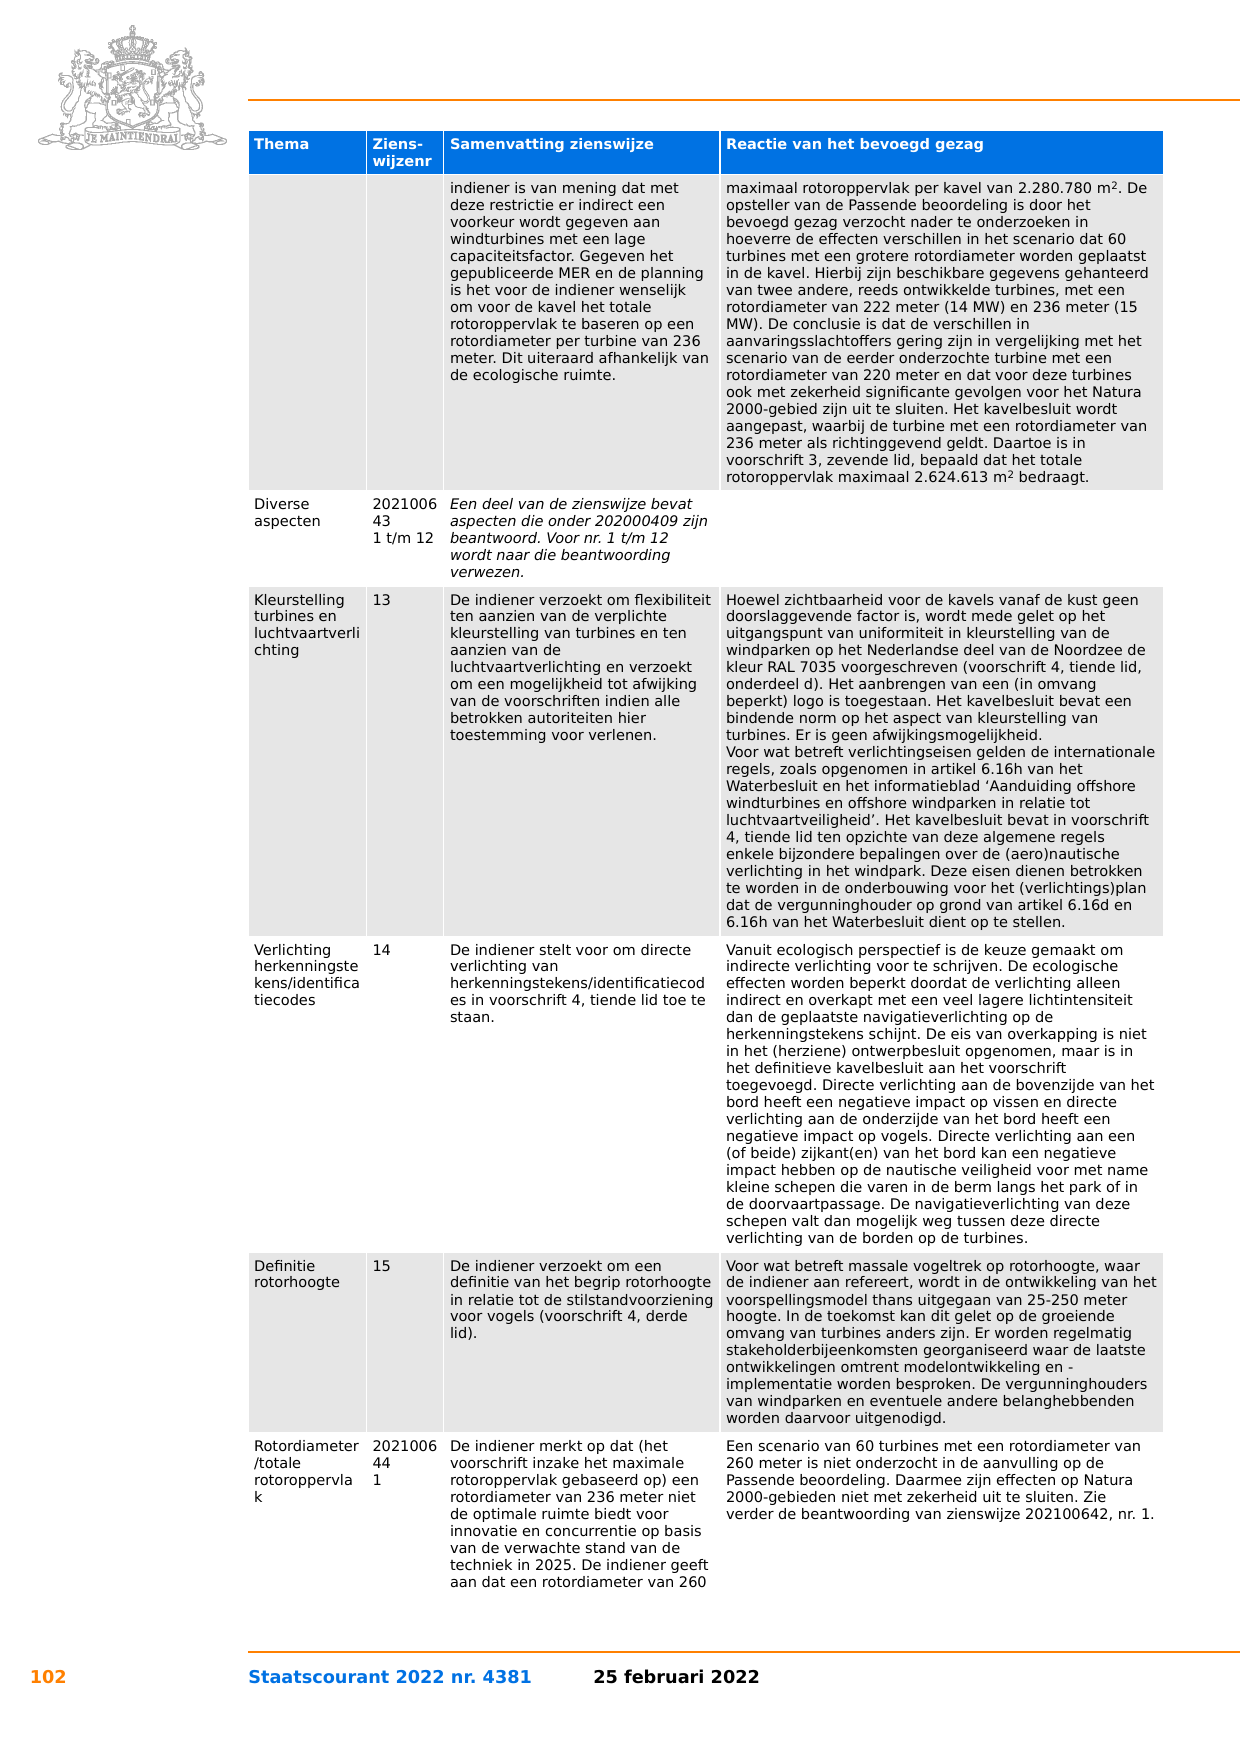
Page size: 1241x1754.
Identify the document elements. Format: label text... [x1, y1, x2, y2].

table_cell De indiener merkt op dat (het voorschrift inzake het maximale rotoroppervlak gebaseerd op) een rotordiameter van 236 meter niet de optimale ruimte biedt voor innovatie en concurrentie op basis van de verwachte stand van de techniek in 2025. De indiener geeft aan dat een rotordiameter van 260 [444, 1433, 719, 1595]
table_cell 202100643 1 t/m 12 [367, 491, 443, 586]
picture [38, 25, 227, 150]
table_header Reactie van het bevoegd gezag [721, 131, 1163, 174]
table_cell Een deel van de zienswijze bevat aspecten die onder 202000409 zijn beantwoord. Voor nr. 1 t/m 12 wordt naar die beantwoording verwezen. [444, 491, 719, 586]
table_cell Vanuit ecologisch perspectief is de keuze gemaakt om indirecte verlichting voor te schrijven. De ecologische effecten worden beperkt doordat de verlichting alleen indirect en overkapt met een veel lagere lichtintensiteit dan de geplaatste navigatieverlichting op de herkenningstekens schijnt. De eis van overkapping is niet in het (herziene) ontwerpbesluit opgenomen, maar is in het definitieve kavelbesluit aan het voorschrift toegevoegd. Directe verlichting aan de bovenzijde van het bord heeft een negatieve impact op vissen en directe verlichting aan de onderzijde van het bord heeft een negatieve impact op vogels. Directe verlichting aan een (of beide) zijkant(en) van het bord kan een negatieve impact hebben op de nautische veiligheid voor met name kleine schepen die varen in de berm langs het park of in de doorvaartpassage. De navigatieverlichting van deze schepen valt dan mogelijk weg tussen deze directe verlichting van de borden op de turbines. [721, 937, 1163, 1252]
table_cell De indiener verzoekt om flexibiliteit ten aanzien van de verplichte kleurstelling van turbines en ten aanzien van de luchtvaartverlichting en verzoekt om een mogelijkheid tot afwijking van de voorschriften indien alle betrokken autoriteiten hier toestemming voor verlenen. [444, 587, 719, 936]
table_cell Hoewel zichtbaarheid voor de kavels vanaf de kust geen doorslaggevende factor is, wordt mede gelet op het uitgangspunt van uniformiteit in kleurstelling van de windparken op het Nederlandse deel van de Noordzee de kleur RAL 7035 voorgeschreven (voorschrift 4, tiende lid, onderdeel d). Het aanbrengen van een (in omvang beperkt) logo is toegestaan. Het kavelbesluit bevat een bindende norm op het aspect van kleurstelling van turbines. Er is geen afwijkingsmogelijkheid. Voor wat betreft verlichtingseisen gelden de internationale regels, zoals opgenomen in artikel 6.16h van het Waterbesluit en het informatieblad ‘Aanduiding offshore windturbines en offshore windparken in relatie tot luchtvaartveiligheid’. Het kavelbesluit bevat in voorschrift 4, tiende lid ten opzichte van deze algemene regels enkele bijzondere bepalingen over de (aero)nautische verlichting in het windpark. Deze eisen dienen betrokken te worden in de onderbouwing voor het (verlichtings)plan dat de vergunninghouder op grond van artikel 6.16d en 6.16h van het Waterbesluit dient op te stellen. [721, 587, 1163, 936]
table_cell Voor wat betreft massale vogeltrek op rotorhoogte, waar de indiener aan refereert, wordt in de ontwikkeling van het voorspellingsmodel thans uitgegaan van 25-250 meter hoogte. In de toekomst kan dit gelet op de groeiende omvang van turbines anders zijn. Er worden regelmatig stakeholderbijeenkomsten georganiseerd waar de laatste ontwikkelingen omtrent modelontwikkeling en -implementatie worden besproken. De vergunninghouders van windparken en eventuele andere belanghebbenden worden daarvoor uitgenodigd. [721, 1253, 1163, 1432]
table_header Ziens-wijzenr [367, 131, 443, 174]
table_header Thema [249, 131, 366, 174]
table_cell Een scenario van 60 turbines met een rotordiameter van 260 meter is niet onderzocht in de aanvulling op de Passende beoordeling. Daarmee zijn effecten op Natura 2000-gebieden niet met zekerheid uit te sluiten. Zie verder de beantwoording van zienswijze 202100642, nr. 1. [721, 1433, 1163, 1595]
table_cell maximaal rotoroppervlak per kavel van 2.280.780 m2. De opsteller van de Passende beoordeling is door het bevoegd gezag verzocht nader te onderzoeken in hoeverre de effecten verschillen in het scenario dat 60 turbines met een grotere rotordiameter worden geplaatst in de kavel. Hierbij zijn beschikbare gegevens gehanteerd van twee andere, reeds ontwikkelde turbines, met een rotordiameter van 222 meter (14 MW) en 236 meter (15 MW). De conclusie is dat de verschillen in aanvaringsslachtoffers gering zijn in vergelijking met het scenario van de eerder onderzochte turbine met een rotordiameter van 220 meter en dat voor deze turbines ook met zekerheid significante gevolgen voor het Natura 2000-gebied zijn uit te sluiten. Het kavelbesluit wordt aangepast, waarbij de turbine met een rotordiameter van 236 meter als richtinggevend geldt. Daartoe is in voorschrift 3, zevende lid, bepaald dat het totale rotoroppervlak maximaal 2.624.613 m2 bedraagt. [721, 175, 1163, 490]
table_cell indiener is van mening dat met deze restrictie er indirect een voorkeur wordt gegeven aan windturbines met een lage capaciteitsfactor. Gegeven het gepubliceerde MER en de planning is het voor de indiener wenselijk om voor de kavel het totale rotoroppervlak te baseren op een rotordiameter per turbine van 236 meter. Dit uiteraard afhankelijk van de ecologische ruimte. [444, 175, 719, 490]
table_cell Definitie rotorhoogte [249, 1253, 366, 1432]
table_cell Verlichting herkenningstekens/identificatiecodes [249, 937, 366, 1252]
table_cell Diverse aspecten [249, 491, 366, 586]
table_cell De indiener verzoekt om een definitie van het begrip rotorhoogte in relatie tot de stilstandvoorziening voor vogels (voorschrift 4, derde lid). [444, 1253, 719, 1432]
table_cell [367, 175, 443, 490]
table_header Samenvatting zienswijze [444, 131, 719, 174]
table_cell De indiener stelt voor om directe verlichting van herkenningstekens/identificatiecodes in voorschrift 4, tiende lid toe te staan. [444, 937, 719, 1252]
table_cell 13 [367, 587, 443, 936]
table_cell [721, 491, 1163, 586]
table_cell [249, 175, 366, 490]
table_cell 202100644 1 [367, 1433, 443, 1595]
table_cell 14 [367, 937, 443, 1252]
table_cell 15 [367, 1253, 443, 1432]
table_cell Kleurstelling turbines en luchtvaartverlichting [249, 587, 366, 936]
table_cell Rotordiameter/totale rotoroppervlak [249, 1433, 366, 1595]
